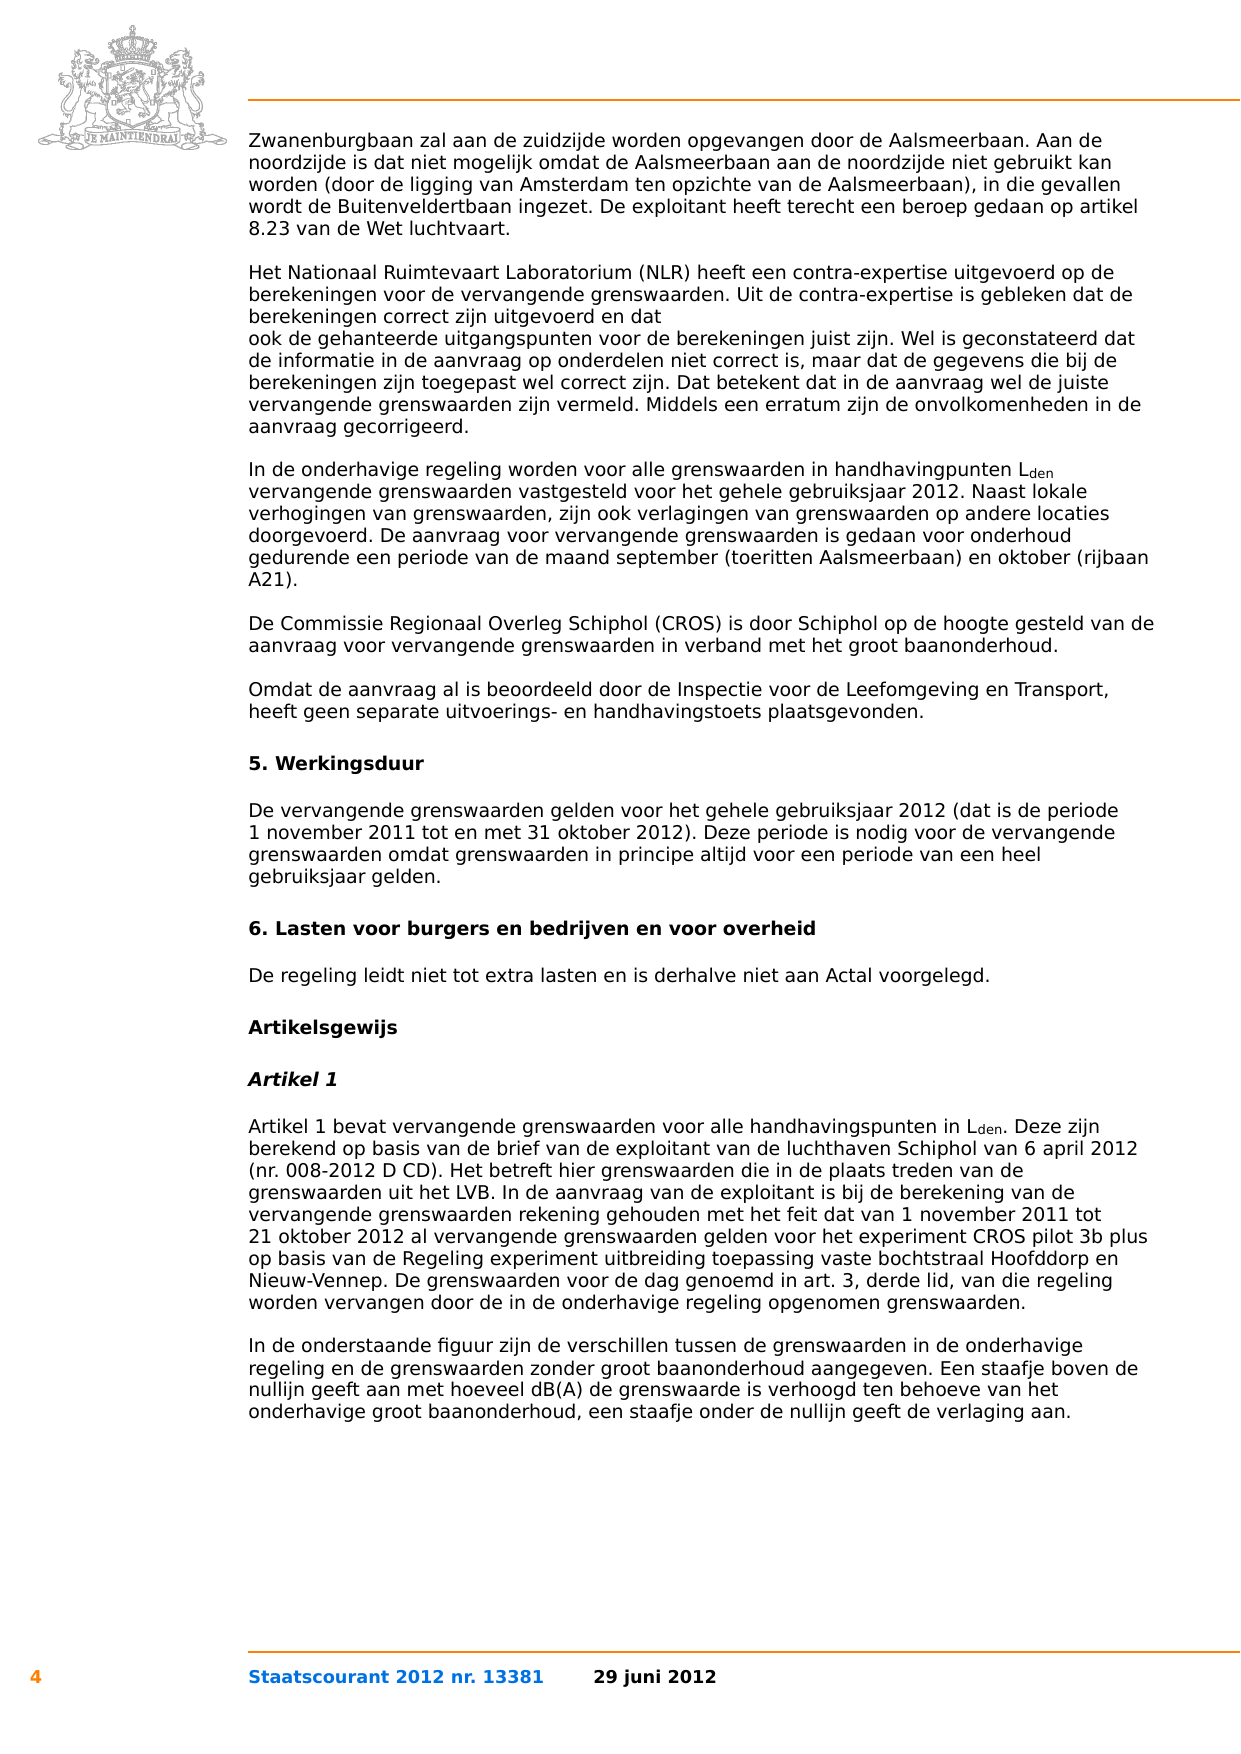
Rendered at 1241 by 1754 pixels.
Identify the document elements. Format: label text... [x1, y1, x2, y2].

text Omdat de aanvraag al is beoordeeld door de Inspectie voor de Leefomgeving en Transport, heeft geen separate uitvoerings- en handhavingstoets plaatsgevonden. [248, 679, 1163, 723]
text ook de gehanteerde uitgangspunten voor de berekeningen juist zijn. Wel is geconstateerd dat de informatie in de aanvraag op onderdelen niet correct is, maar dat de gegevens die bij de berekeningen zijn toegepast wel correct zijn. Dat betekent dat in de aanvraag wel de juiste vervangende grenswaarden zijn vermeld. Middels een erratum zijn de onvolkomenheden in de aanvraag gecorrigeerd. [248, 328, 1163, 437]
text Het Nationaal Ruimtevaart Laboratorium (NLR) heeft een contra-expertise uitgevoerd op de berekeningen voor de vervangende grenswaarden. Uit de contra-expertise is gebleken dat de berekeningen correct zijn uitgevoerd en dat [248, 262, 1163, 328]
text De vervangende grenswaarden gelden voor het gehele gebruiksjaar 2012 (dat is de periode 1 november 2011 tot en met 31 oktober 2012). Deze periode is nodig voor de vervangende grenswaarden omdat grenswaarden in principe altijd voor een periode van een heel gebruiksjaar gelden. [248, 800, 1163, 888]
subtitle 6. Lasten voor burgers en bedrijven en voor overheid [248, 918, 1163, 940]
subtitle Artikel 1 [248, 1069, 1163, 1091]
subtitle Artikelsgewijs [248, 1017, 1163, 1039]
text De regeling leidt niet tot extra lasten en is derhalve niet aan Actal voorgelegd. [248, 965, 1163, 987]
text Zwanenburgbaan zal aan de zuidzijde worden opgevangen door de Aalsmeerbaan. Aan de noordzijde is dat niet mogelijk omdat de Aalsmeerbaan aan de noordzijde niet gebruikt kan worden (door de ligging van Amsterdam ten opzichte van de Aalsmeerbaan), in die gevallen wordt de Buitenveldertbaan ingezet. De exploitant heeft terecht een beroep gedaan op artikel 8.23 van de Wet luchtvaart. [248, 130, 1163, 240]
text In de onderstaande figuur zijn de verschillen tussen de grenswaarden in de onderhavige regeling en de grenswaarden zonder groot baanonderhoud aangegeven. Een staafje boven de nullijn geeft aan met hoeveel dB(A) de grenswaarde is verhoogd ten behoeve van het onderhavige groot baanonderhoud, een staafje onder de nullijn geeft de verlaging aan. [248, 1335, 1163, 1423]
subtitle 5. Werkingsduur [248, 753, 1163, 775]
text De Commissie Regionaal Overleg Schiphol (CROS) is door Schiphol op de hoogte gesteld van de aanvraag voor vervangende grenswaarden in verband met het groot baanonderhoud. [248, 613, 1163, 657]
text In de onderhavige regeling worden voor alle grenswaarden in handhavingpunten Lden vervangende grenswaarden vastgesteld voor het gehele gebruiksjaar 2012. Naast lokale verhogingen van grenswaarden, zijn ook verlagingen van grenswaarden op andere locaties doorgevoerd. De aanvraag voor vervangende grenswaarden is gedaan voor onderhoud gedurende een periode van de maand september (toeritten Aalsmeerbaan) en oktober (rijbaan A21). [248, 459, 1163, 591]
text Artikel 1 bevat vervangende grenswaarden voor alle handhavingspunten in Lden. Deze zijn berekend op basis van de brief van de exploitant van de luchthaven Schiphol van 6 april 2012 (nr. 008-2012 D CD). Het betreft hier grenswaarden die in de plaats treden van de grenswaarden uit het LVB. In de aanvraag van de exploitant is bij de berekening van de vervangende grenswaarden rekening gehouden met het feit dat van 1 november 2011 tot 21 oktober 2012 al vervangende grenswaarden gelden voor het experiment CROS pilot 3b plus op basis van de Regeling experiment uitbreiding toepassing vaste bochtstraal Hoofddorp en Nieuw-Vennep. De grenswaarden voor de dag genoemd in art. 3, derde lid, van die regeling worden vervangen door de in de onderhavige regeling opgenomen grenswaarden. [248, 1116, 1163, 1313]
picture [38, 25, 227, 150]
